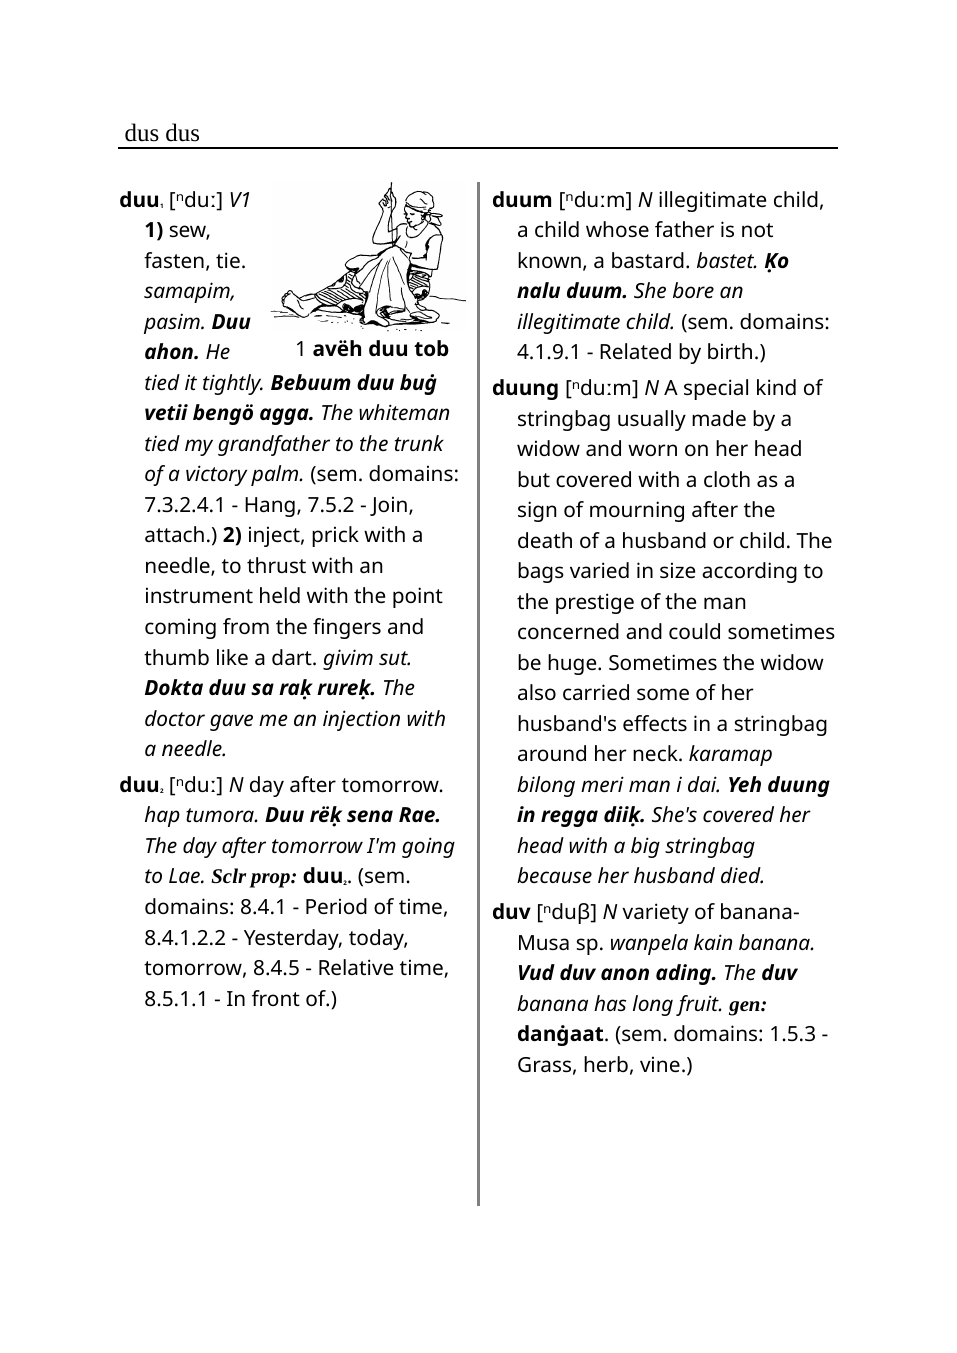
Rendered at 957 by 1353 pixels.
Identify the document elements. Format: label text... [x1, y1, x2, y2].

text duu1 [ⁿduː] V1 1) sew, fasten, tie. samapim, pasim. Duu ahon. He tied it tightly. Bebuum duu buġ vetii bengö agga. The whiteman tied my grandfather to the trunk of a victory palm. (sem. domains: 7.3.2.4.1 - Hang, 7.5.2 - Join, attach.) 2) inject, prick with a needle, to thrust with an instrument held with the point coming from the fingers and thumb like a dart. givim sut. Dokta duu sa raḳ rureḳ. The doctor gave me an injection with a needle. [119, 183, 465, 767]
text 1 avëh duu tob [280, 332, 465, 366]
picture [270, 181, 466, 332]
text duv [ⁿduβ] N variety of banana-Musa sp. wanpela kain banana. Vud duv anon ading. The duv banana has long fruit. gen: danġaat. (sem. domains: 1.5.3 - Grass, herb, vine.) [492, 894, 837, 1082]
text duum [ⁿduːm] N illegitimate child, a child whose father is not known, a bastard. bastet. Ḳo nalu duum. She bore an illegitimate child. (sem. domains: 4.1.9.1 - Related by birth.) [492, 183, 837, 370]
text duung [ⁿduːm] N A special kind of stringbag usually made by a widow and worn on her head but covered with a cloth as a sign of mourning after the death of a husband or child. The bags varied in size according to the prestige of the man concerned and could sometimes be huge. Sometimes the widow also carried some of her husband's effects in a stringbag around her neck. karamap bilong meri man i dai. Yeh duung in regga diiḳ. She's covered her head with a big stringbag because her husband died. [492, 370, 837, 894]
text duu2 [ⁿduː] N day after tomorrow. hap tumora. Duu rëḳ sena Rae. The day after tomorrow I'm going to Lae. Sclr prop: duu2. (sem. domains: 8.4.1 - Period of time, 8.4.1.2.2 - Yesterday, today, tomorrow, 8.4.5 - Relative time, 8.5.1.1 - In front of.) [119, 767, 465, 1016]
